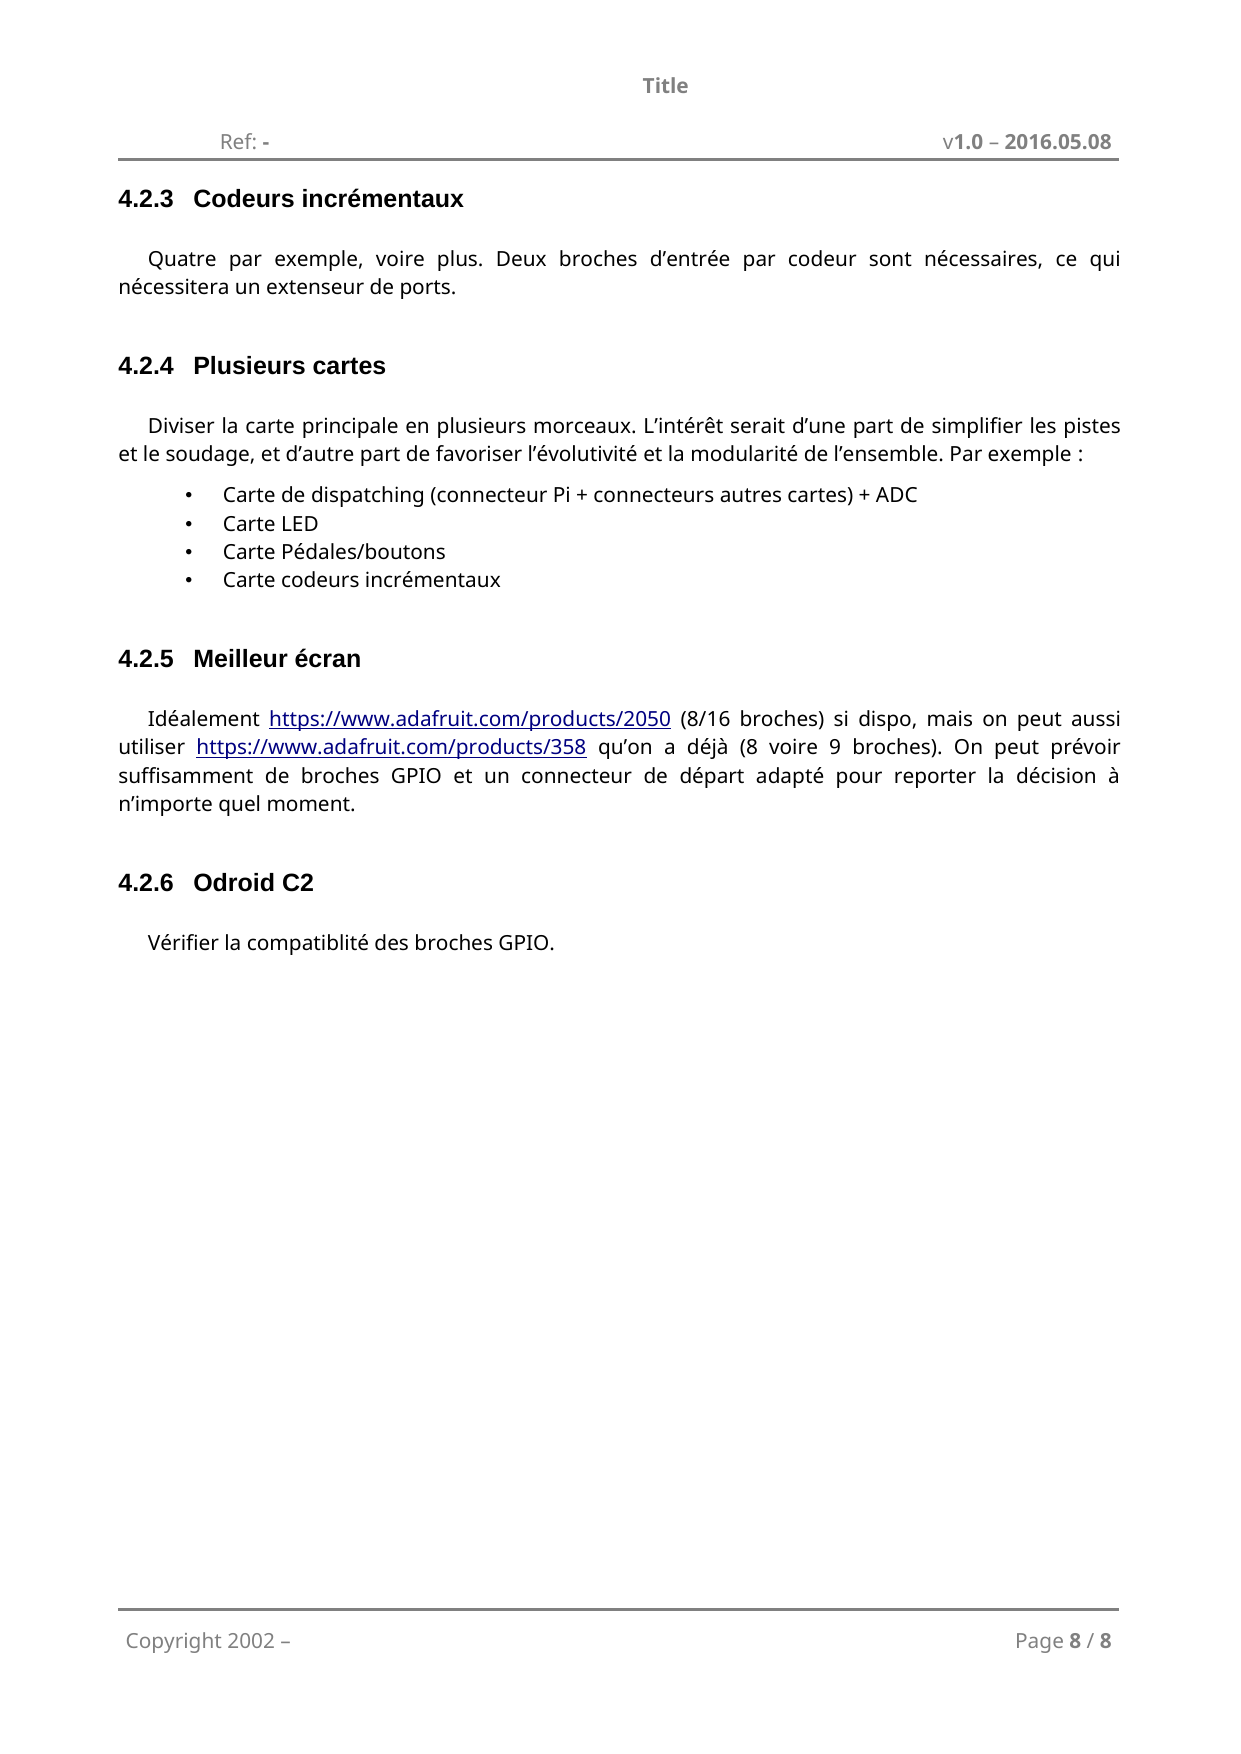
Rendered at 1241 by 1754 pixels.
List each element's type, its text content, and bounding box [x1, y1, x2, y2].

subtitle Odroid C2 [118, 868, 1122, 896]
subtitle Codeurs incrémentaux [118, 184, 1122, 213]
list Carte codeurs incrémentaux [185, 566, 1122, 594]
subtitle Meilleur écran [118, 644, 1122, 673]
subtitle Plusieurs cartes [118, 351, 1122, 379]
list Carte de dispatching (connecteur Pi + connecteurs autres cartes) + ADC [185, 480, 1122, 509]
list Carte Pédales/boutons [185, 537, 1122, 566]
text Idéalement https://www.adafruit.com/products/2050 (8/16 broches) si dispo, mais on peut aussi utiliser https://www.adafruit.com/products/358 qu’on a déjà (8 voire 9 broches). On peut prévoir suffisamment de broches GPIO et un connecteur de départ adapté pour reporter la décision à n’importe quel moment. [118, 704, 1122, 818]
list Carte LED [185, 509, 1122, 537]
text Vérifier la compatiblité des broches GPIO. [118, 928, 1122, 956]
text Diviser la carte principale en plusieurs morceaux. L’intérêt serait d’une part de simplifier les pistes et le soudage, et d’autre part de favoriser l’évolutivité et la modularité de l’ensemble. Par exemple : [118, 411, 1122, 468]
text Quatre par exemple, voire plus. Deux broches d’entrée par codeur sont nécessaires, ce qui nécessitera un extenseur de ports. [118, 244, 1122, 301]
